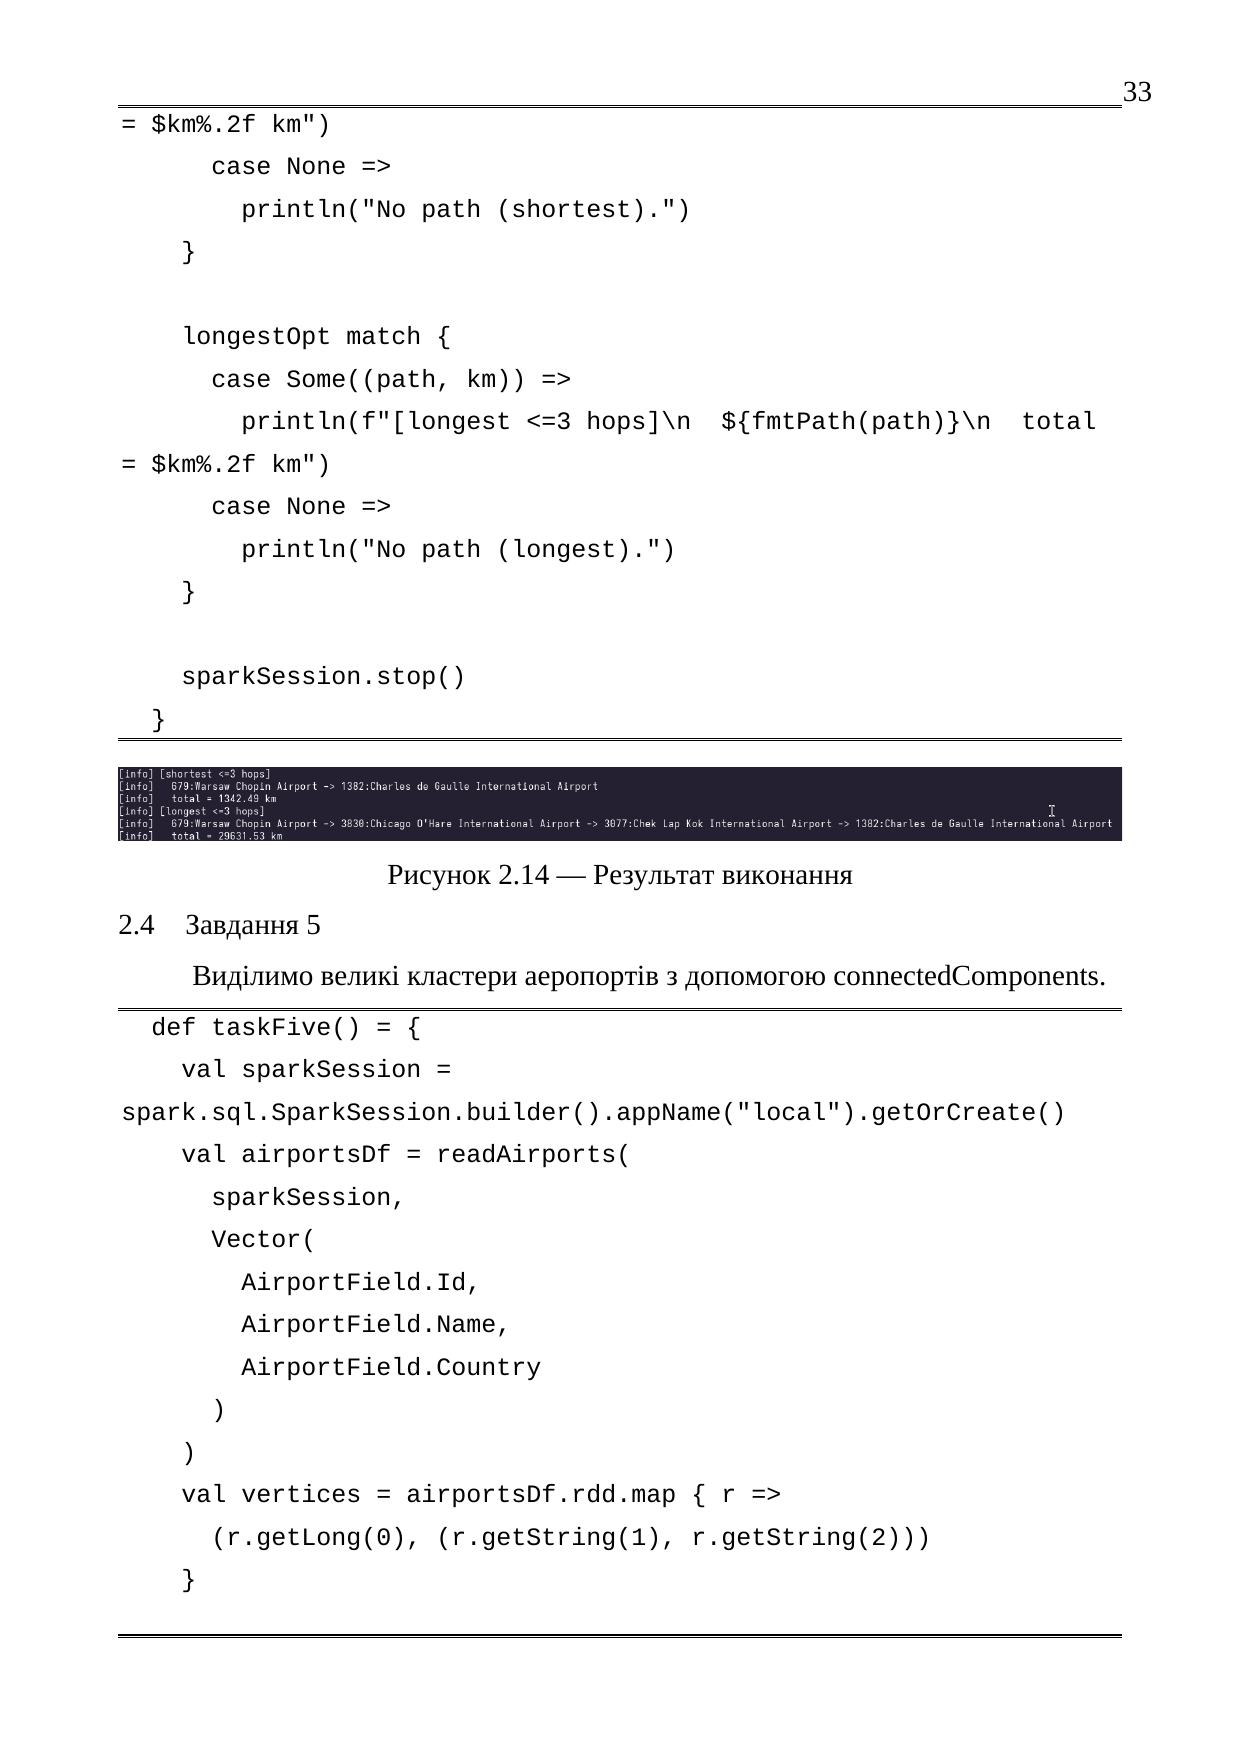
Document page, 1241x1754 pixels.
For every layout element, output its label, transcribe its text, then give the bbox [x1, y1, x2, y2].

text sparkSession, [118, 1178, 1122, 1213]
text Виділимо великі кластери аеропортів з допомогою connectedComponents. [118, 958, 1122, 991]
subtitle [118, 755, 1122, 767]
text val sparkSession = spark.sql.SparkSession.builder().appName("local").getOrCreate() [118, 1051, 1122, 1128]
text ) [118, 1433, 1122, 1468]
text Рисунок 2.14 — Результат виконання [118, 841, 1122, 891]
text println("No path (longest).") [118, 530, 1122, 565]
text case None => [118, 148, 1122, 182]
text val vertices = airportsDf.rdd.map { r => [118, 1476, 1122, 1510]
text def taskFive() = { [118, 1011, 1122, 1043]
text println(f"[longest <=3 hops]\n ${fmtPath(path)}\n total = $km%.2f km") [118, 403, 1122, 480]
text AirportField.Name, [118, 1306, 1122, 1340]
text } [118, 573, 1122, 607]
subtitle Завдання 5 [118, 891, 1122, 941]
text AirportField.Id, [118, 1263, 1122, 1298]
text case None => [118, 488, 1122, 522]
text } [118, 233, 1122, 267]
text Vector( [118, 1221, 1122, 1255]
text val airportsDf = readAirports( [118, 1136, 1122, 1170]
picture [118, 767, 1123, 841]
text } [118, 1561, 1122, 1595]
text longestOpt match { [118, 318, 1122, 352]
text = $km%.2f km") [118, 108, 1122, 140]
text (r.getLong(0), (r.getString(1), r.getString(2))) [118, 1518, 1122, 1553]
text ) [118, 1391, 1122, 1425]
text println("No path (shortest).") [118, 190, 1122, 225]
text } [118, 700, 1122, 738]
text case Some((path, km)) => [118, 360, 1122, 395]
text sparkSession.stop() [118, 658, 1122, 692]
text AirportField.Country [118, 1348, 1122, 1383]
